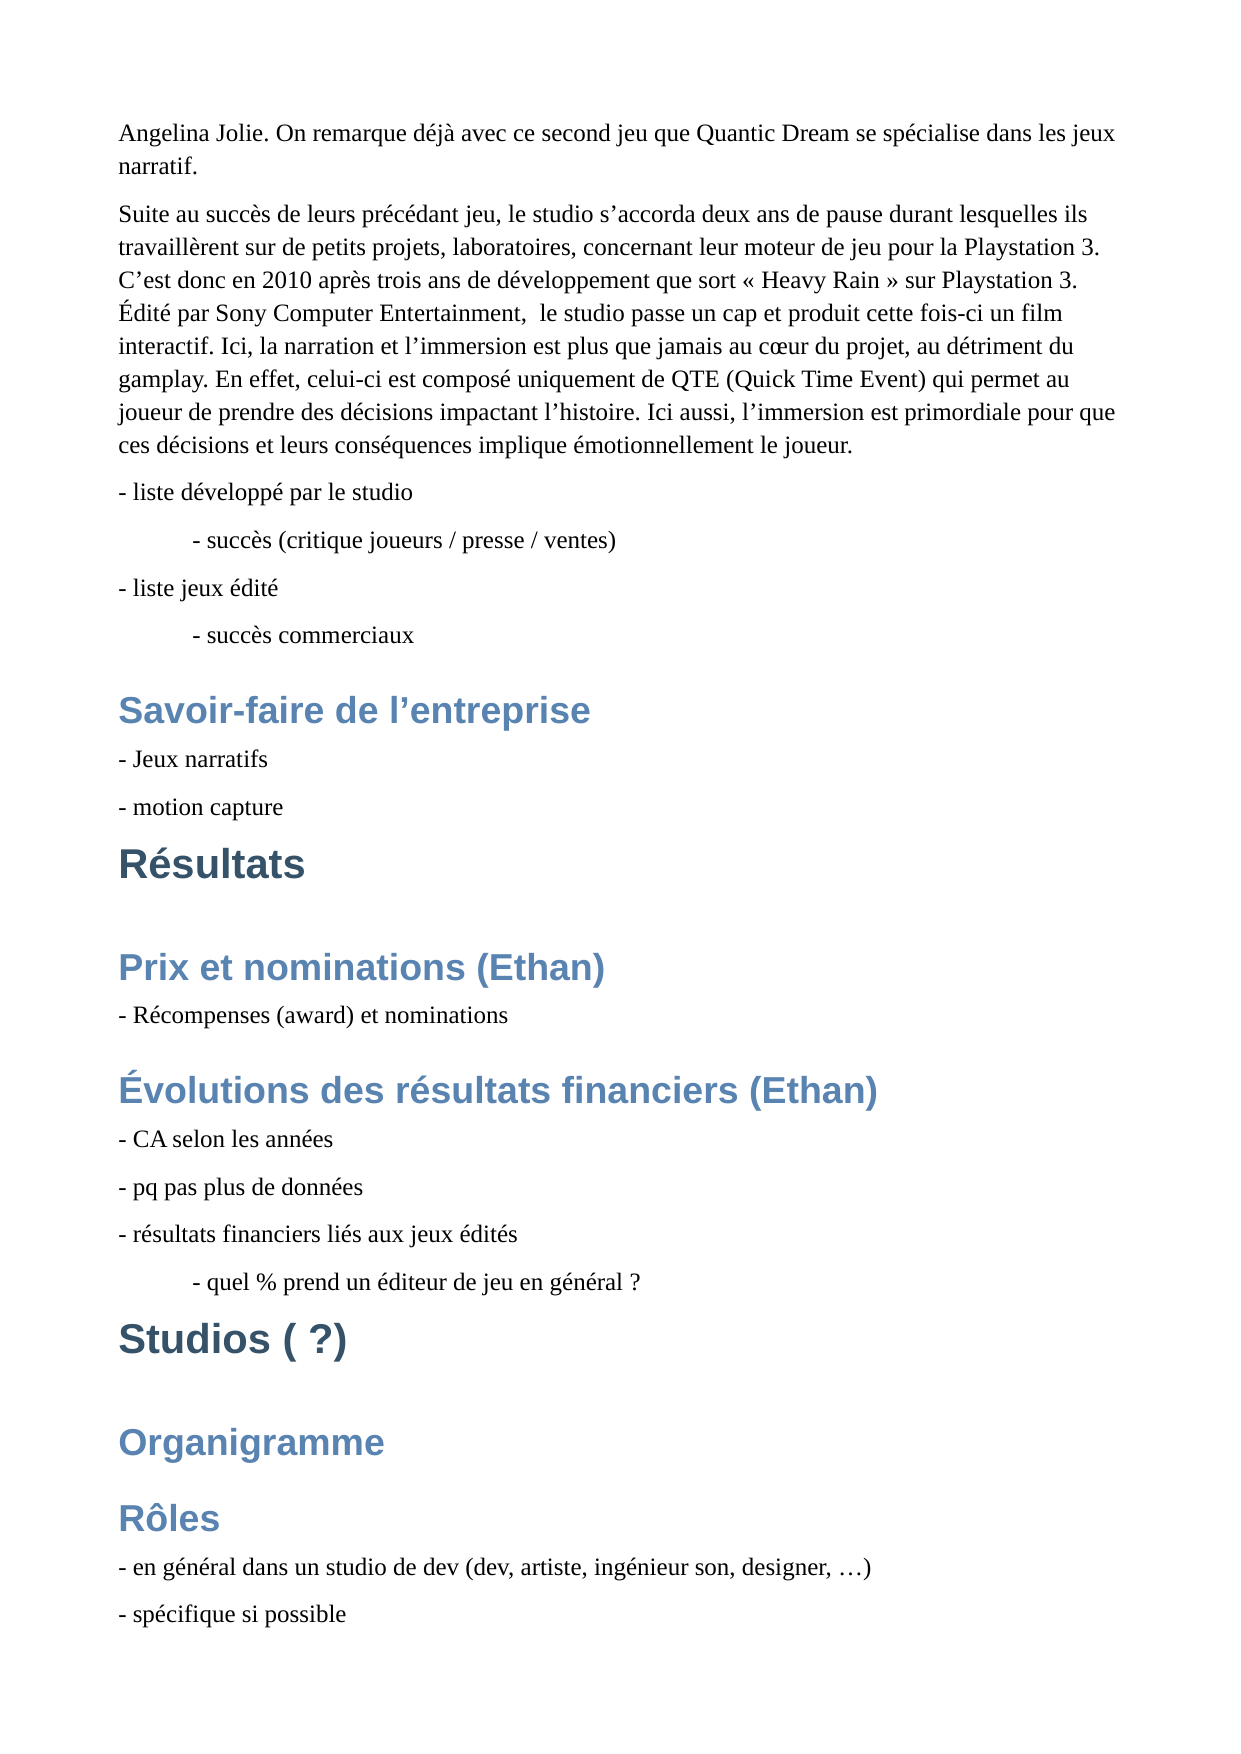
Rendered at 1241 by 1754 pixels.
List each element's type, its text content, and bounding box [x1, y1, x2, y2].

text - Récompenses (award) et nominations [118, 1000, 1122, 1029]
text - motion capture [118, 792, 1122, 821]
text - succès commerciaux [118, 620, 1122, 649]
text - liste jeux édité [118, 573, 1122, 601]
text Angelina Jolie. On remarque déjà avec ce second jeu que Quantic Dream se spécialise dans les jeux narratif. [118, 118, 1122, 180]
subtitle Rôles [118, 1496, 1122, 1539]
text - liste développé par le studio [118, 477, 1122, 506]
subtitle Résultats [118, 839, 1122, 887]
text Suite au succès de leurs précédant jeu, le studio s’accorda deux ans de pause durant lesquelles ils travaillèrent sur de petits projets, laboratoires, concernant leur moteur de jeu pour la Playstation 3. C’est donc en 2010 après trois ans de développement que sort « Heavy Rain » sur Playstation 3. Édité par Sony Computer Entertainment, le studio passe un cap et produit cette fois-ci un film interactif. Ici, la narration et l’immersion est plus que jamais au cœur du projet, au détriment du gamplay. En effet, celui-ci est composé uniquement de QTE (Quick Time Event) qui permet au joueur de prendre des décisions impactant l’histoire. Ici aussi, l’immersion est primordiale pour que ces décisions et leurs conséquences implique émotionnellement le joueur. [118, 199, 1122, 459]
subtitle Organigramme [118, 1420, 1122, 1463]
subtitle Prix et nominations (Ethan) [118, 945, 1122, 988]
subtitle Savoir-faire de l’entreprise [118, 689, 1122, 732]
text - succès (critique joueurs / presse / ventes) [118, 525, 1122, 554]
subtitle Évolutions des résultats financiers (Ethan) [118, 1069, 1122, 1112]
subtitle Studios ( ?) [118, 1315, 1122, 1363]
text - quel % prend un éditeur de jeu en général ? [118, 1267, 1122, 1296]
text - en général dans un studio de dev (dev, artiste, ingénieur son, designer, …) [118, 1552, 1122, 1581]
text - spécifique si possible [118, 1599, 1122, 1628]
text - CA selon les années [118, 1124, 1122, 1153]
text - pq pas plus de données [118, 1172, 1122, 1201]
text - résultats financiers liés aux jeux édités [118, 1219, 1122, 1248]
text - Jeux narratifs [118, 744, 1122, 773]
